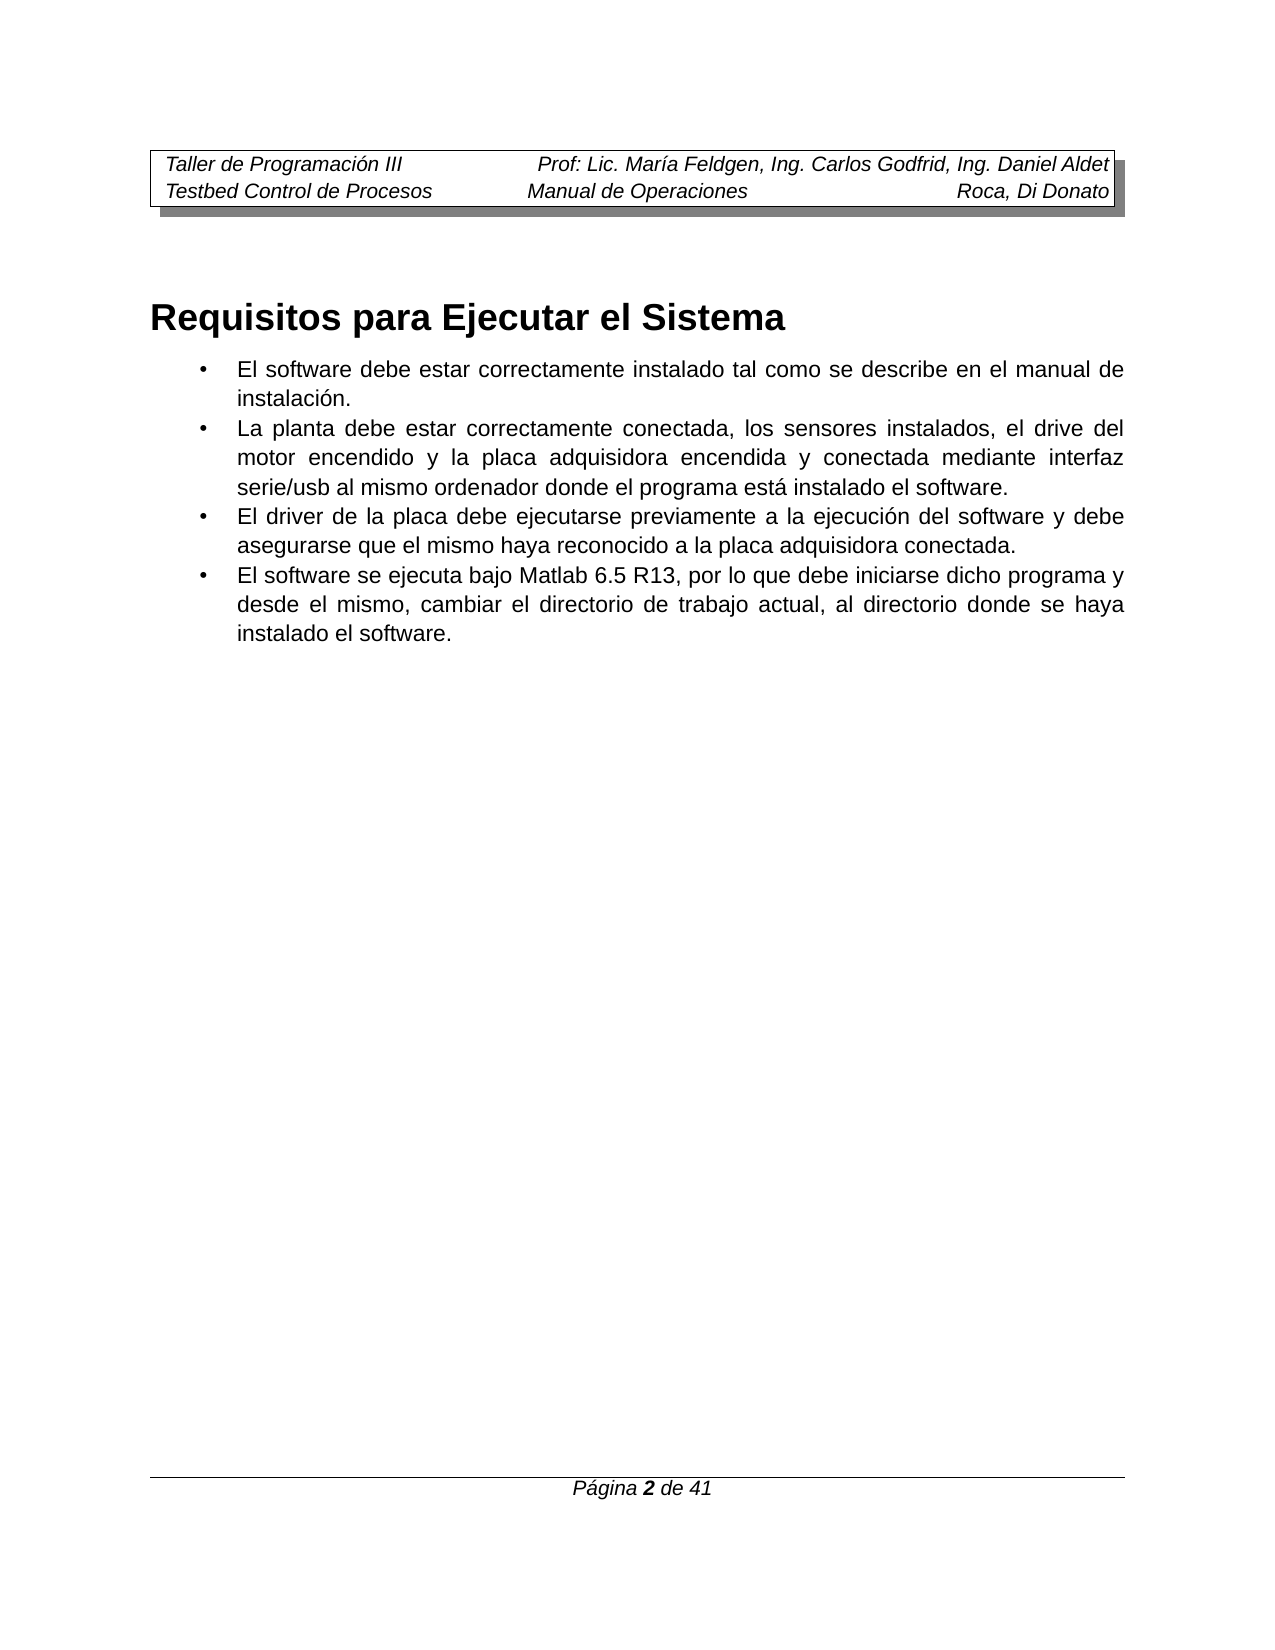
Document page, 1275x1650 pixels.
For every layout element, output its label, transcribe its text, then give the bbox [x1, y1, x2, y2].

list El software debe estar correctamente instalado tal como se describe en el manual de instalación. [199, 357, 1125, 412]
subtitle Requisitos para Ejecutar el Sistema [150, 296, 1125, 338]
list El software se ejecuta bajo Matlab 6.5 R13, por lo que debe iniciarse dicho programa y desde el mismo, cambiar el directorio de trabajo actual, al directorio donde se haya instalado el software. [199, 562, 1125, 647]
list La planta debe estar correctamente conectada, los sensores instalados, el drive del motor encendido y la placa adquisidora encendida y conectada mediante interfaz serie/usb al mismo ordenador donde el programa está instalado el software. [199, 415, 1125, 500]
list El driver de la placa debe ejecutarse previamente a la ejecución del software y debe asegurarse que el mismo haya reconocido a la placa adquisidora conectada. [199, 503, 1125, 558]
